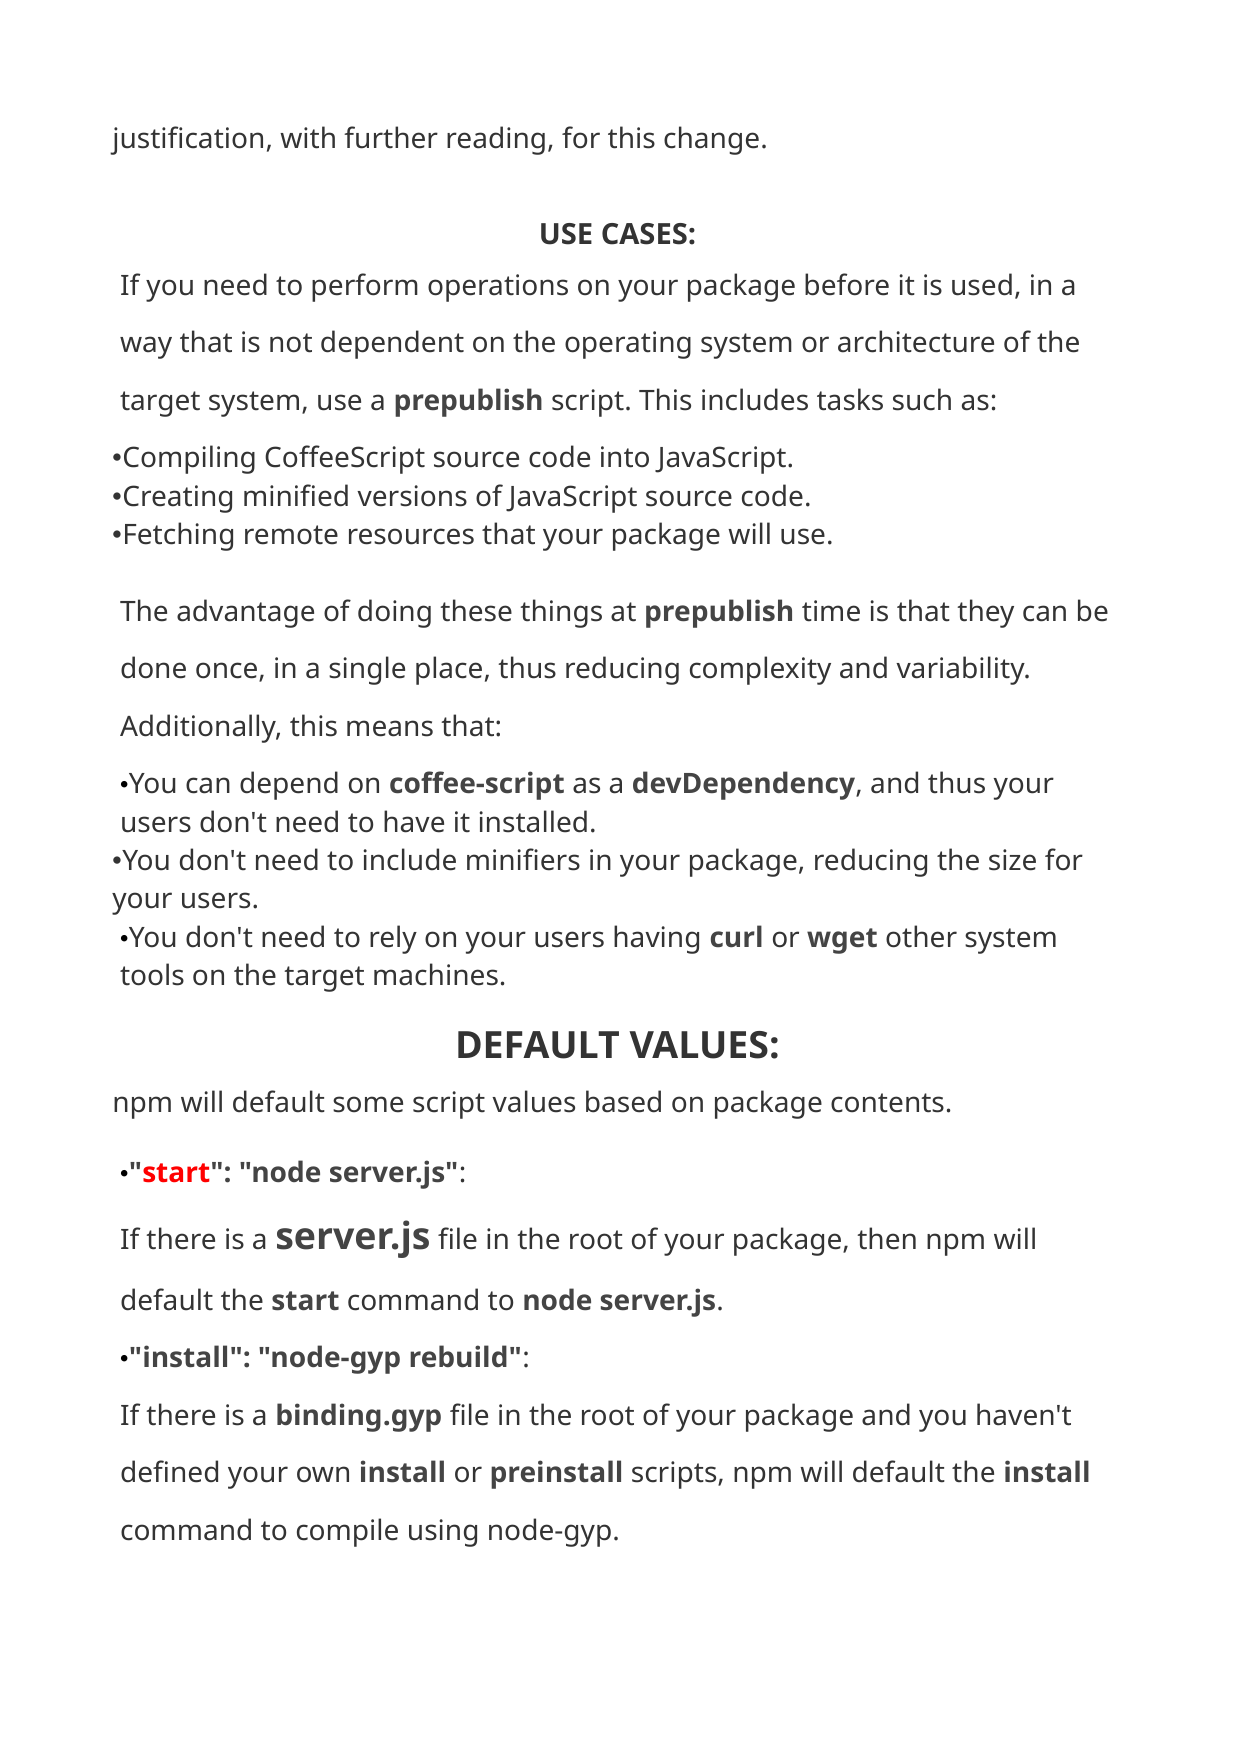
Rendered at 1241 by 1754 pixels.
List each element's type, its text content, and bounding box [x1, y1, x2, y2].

text The advantage of doing these things at prepublish time is that they can be done once, in a single place, thus reducing complexity and variability. Additionally, this means that: [120, 591, 1114, 744]
list You don't need to rely on your users having curl or wget other system tools on the target machines. [120, 917, 1114, 994]
list Creating minified versions of JavaScript source code. [112, 476, 1122, 514]
subtitle USE CASES: [112, 213, 1122, 253]
list "install": "node-gyp rebuild": [120, 1337, 1114, 1376]
text justification, with further reading, for this change. [112, 118, 1122, 156]
list You can depend on coffee-script as a devDependency, and thus your users don't need to have it installed. [120, 764, 1114, 840]
text npm will default some script values based on package contents. [112, 1082, 1122, 1121]
list Fetching remote resources that your package will use. [112, 514, 1122, 553]
list If there is a binding.gyp file in the root of your package and you haven't defined your own install or preinstall scripts, npm will default the install command to compile using node-gyp. [120, 1395, 1114, 1548]
text If you need to perform operations on your package before it is used, in a way that is not dependent on the operating system or architecture of the target system, use a prepublish script. This includes tasks such as: [120, 265, 1114, 419]
list If there is a server.js file in the root of your package, then npm will default the start command to node server.js. [120, 1210, 1114, 1318]
subtitle DEFAULT VALUES: [112, 1019, 1122, 1070]
list Compiling CoffeeScript source code into JavaScript. [112, 438, 1122, 476]
list You don't need to include minifiers in your package, reducing the size for your users. [112, 840, 1122, 917]
list "start": "node server.js": [120, 1152, 1114, 1191]
